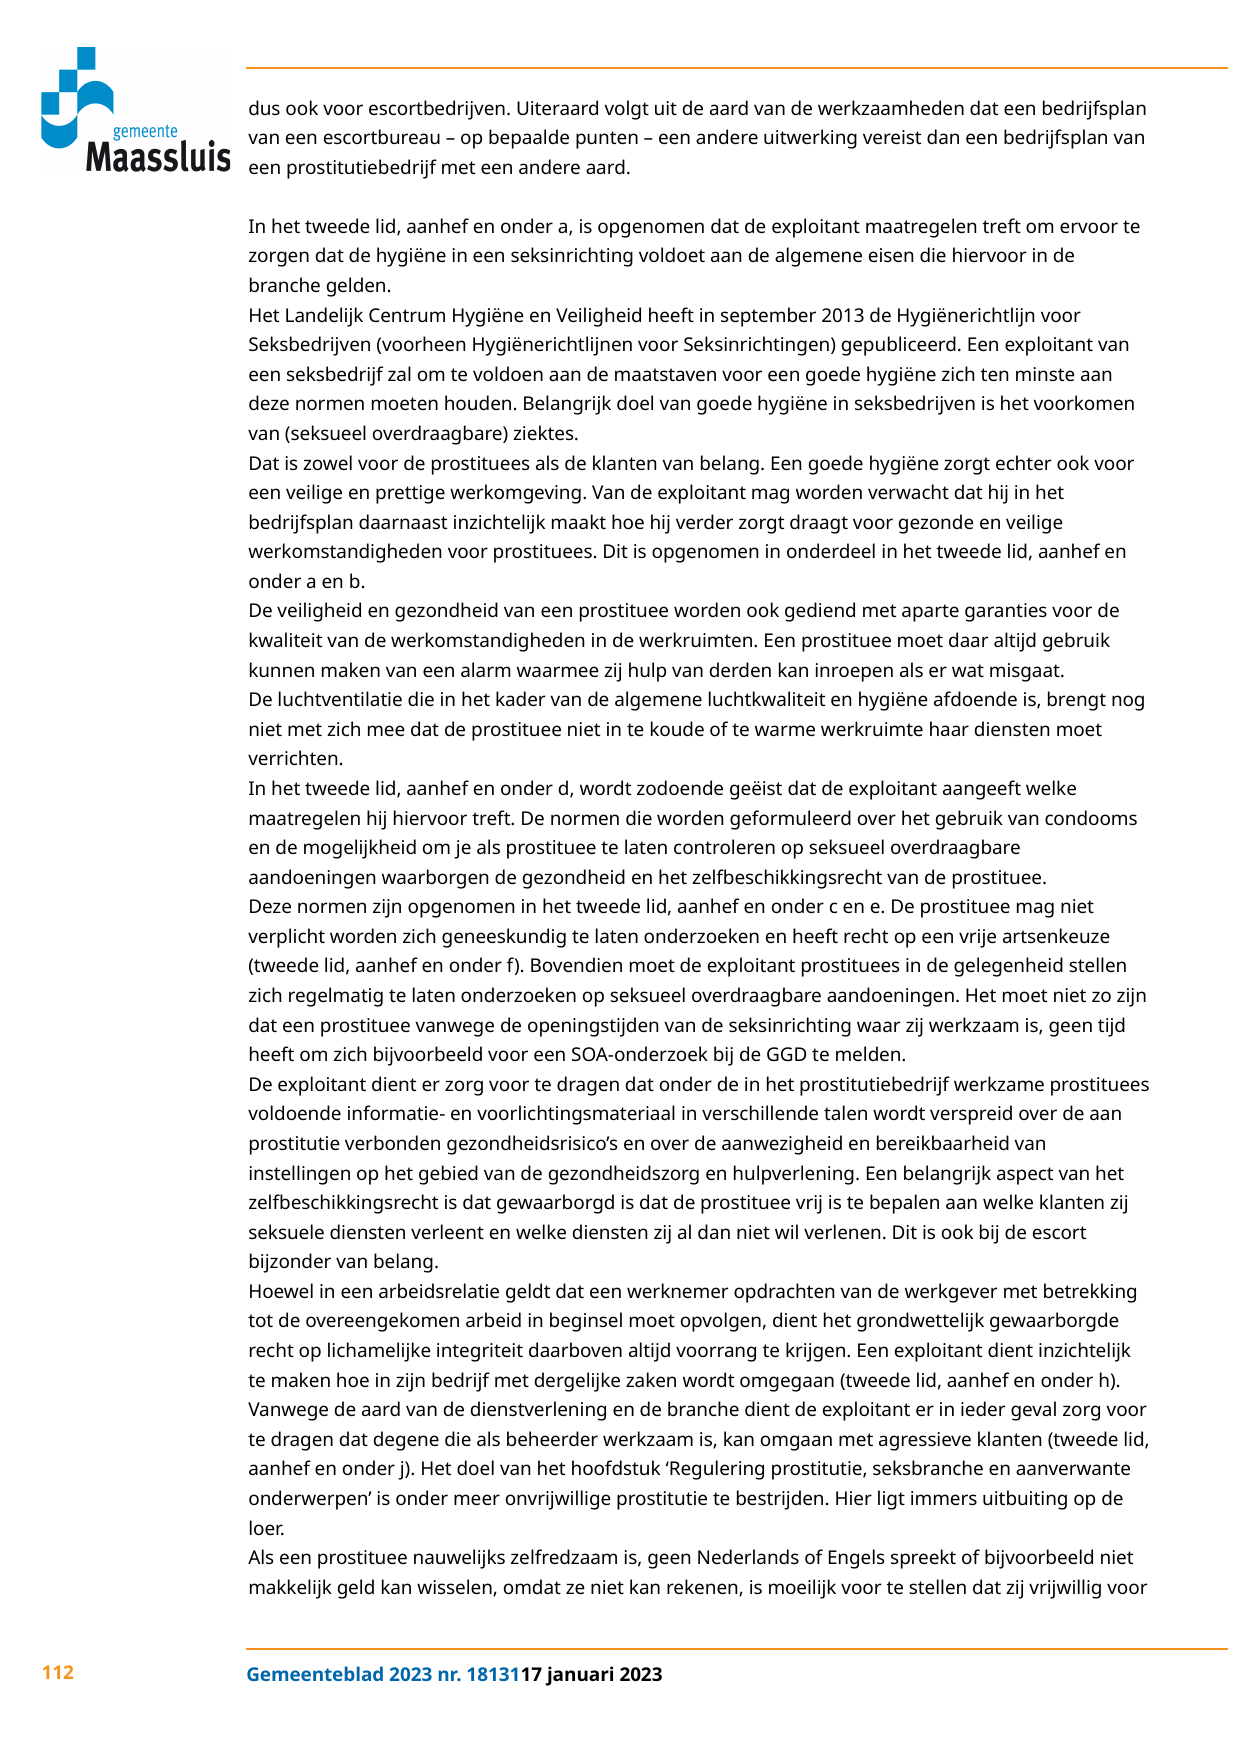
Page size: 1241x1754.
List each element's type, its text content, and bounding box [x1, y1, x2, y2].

text De exploitant dient er zorg voor te dragen dat onder de in het prostitutiebedrijf werkzame prostituees voldoende informatie- en voorlichtingsmateriaal in verschillende talen wordt verspreid over de aan prostitutie verbonden gezondheidsrisico’s en over de aanwezigheid en bereikbaarheid van instellingen op het gebied van de gezondheidszorg en hulpverlening. Een belangrijk aspect van het zelfbeschikkingsrecht is dat gewaarborgd is dat de prostituee vrij is te bepalen aan welke klanten zij seksuele diensten verleent en welke diensten zij al dan niet wil verlenen. Dit is ook bij de escort bijzonder van belang. [248, 1071, 1152, 1274]
text Hoewel in een arbeidsrelatie geldt dat een werknemer opdrachten van de werkgever met betrekking tot de overeengekomen arbeid in beginsel moet opvolgen, dient het grondwettelijk gewaarborgde recht op lichamelijke integriteit daarboven altijd voorrang te krijgen. Een exploitant dient inzichtelijk te maken hoe in zijn bedrijf met dergelijke zaken wordt omgegaan (tweede lid, aanhef en onder h). [248, 1278, 1152, 1393]
picture [41, 47, 231, 172]
text In het tweede lid, aanhef en onder a, is opgenomen dat de exploitant maatregelen treft om ervoor te zorgen dat de hygiëne in een seksinrichting voldoet aan de algemene eisen die hiervoor in de branche gelden. [248, 213, 1152, 298]
picture [41, 47, 77, 92]
text In het tweede lid, aanhef en onder d, wordt zodoende geëist dat de exploitant aangeeft welke maatregelen hij hiervoor treft. De normen die worden geformuleerd over het gebruik van condooms en de mogelijkheid om je als prostituee te laten controleren op seksueel overdraagbare aandoeningen waarborgen de gezondheid en het zelfbeschikkingsrecht van de prostituee. [248, 775, 1152, 890]
text De luchtventilatie die in het kader van de algemene luchtkwaliteit en hygiëne afdoende is, brengt nog niet met zich mee dat de prostituee niet in te koude of te warme werkruimte haar diensten moet verrichten. [248, 686, 1152, 771]
text Vanwege de aard van de dienstverlening en de branche dient de exploitant er in ieder geval zorg voor te dragen dat degene die als beheerder werkzaam is, kan omgaan met agressieve klanten (tweede lid, aanhef en onder j). Het doel van het hoofdstuk ‘Regulering prostitutie, seksbranche en aanverwante onderwerpen’ is onder meer onvrijwillige prostitutie te bestrijden. Hier ligt immers uitbuiting op de loer. [248, 1396, 1152, 1541]
text Dat is zowel voor de prostituees als de klanten van belang. Een goede hygiëne zorgt echter ook voor een veilige en prettige werkomgeving. Van de exploitant mag worden verwacht dat hij in het bedrijfsplan daarnaast inzichtelijk maakt hoe hij verder zorgt draagt voor gezonde en veilige werkomstandigheden voor prostituees. Dit is opgenomen in onderdeel in het tweede lid, aanhef en onder a en b. [248, 450, 1152, 594]
text De veiligheid en gezondheid van een prostituee worden ook gediend met aparte garanties voor de kwaliteit van de werkomstandigheden in de werkruimten. Een prostituee moet daar altijd gebruik kunnen maken van een alarm waarmee zij hulp van derden kan inroepen als er wat misgaat. [248, 598, 1152, 683]
text Als een prostituee nauwelijks zelfredzaam is, geen Nederlands of Engels spreekt of bijvoorbeeld niet makkelijk geld kan wisselen, omdat ze niet kan rekenen, is moeilijk voor te stellen dat zij vrijwillig voor [248, 1544, 1152, 1600]
text Het Landelijk Centrum Hygiëne en Veiligheid heeft in september 2013 de Hygiënerichtlijn voor Seksbedrijven (voorheen Hygiënerichtlijnen voor Seksinrichtingen) gepubliceerd. Een exploitant van een seksbedrijf zal om te voldoen aan de maatstaven voor een goede hygiëne zich ten minste aan deze normen moeten houden. Belangrijk doel van goede hygiëne in seksbedrijven is het voorkomen van (seksueel overdraagbare) ziektes. [248, 302, 1152, 446]
text dus ook voor escortbedrijven. Uiteraard volgt uit de aard van de werkzaamheden dat een bedrijfsplan van een escortbureau – op bepaalde punten – een andere uitwerking vereist dan een bedrijfsplan van een prostitutiebedrijf met een andere aard. [248, 95, 1152, 180]
text Deze normen zijn opgenomen in het tweede lid, aanhef en onder c en e. De prostituee mag niet verplicht worden zich geneeskundig te laten onderzoeken en heeft recht op een vrije artsenkeuze (tweede lid, aanhef en onder f). Bovendien moet de exploitant prostituees in de gelegenheid stellen zich regelmatig te laten onderzoeken op seksueel overdraagbare aandoeningen. Het moet niet zo zijn dat een prostituee vanwege de openingstijden van de seksinrichting waar zij werkzaam is, geen tijd heeft om zich bijvoorbeeld voor een SOA-onderzoek bij de GGD te melden. [248, 893, 1152, 1067]
